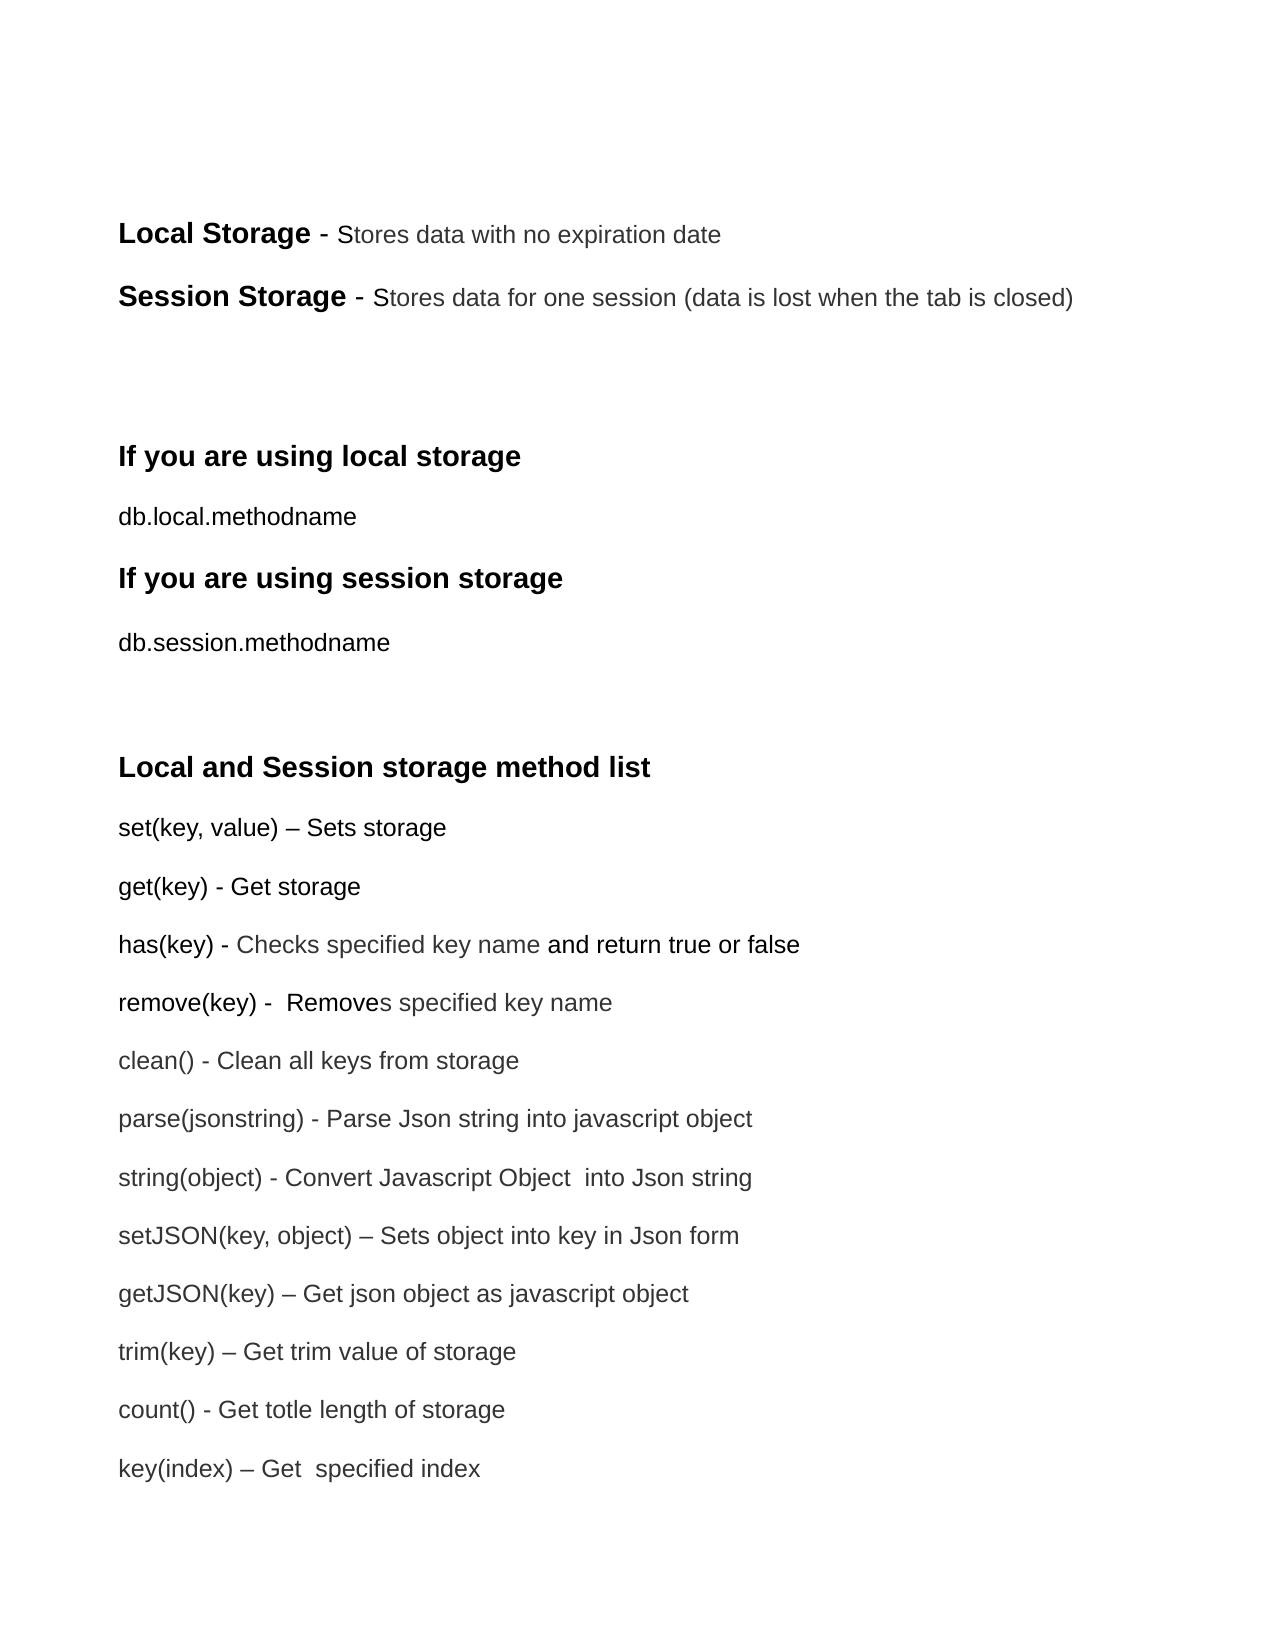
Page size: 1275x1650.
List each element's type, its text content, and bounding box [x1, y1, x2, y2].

text Session Storage - Stores data for one session (data is lost when the tab is closed) [118, 279, 1157, 312]
subtitle If you are using session storage [118, 561, 1157, 594]
subtitle If you are using local storage [118, 439, 1157, 473]
text setJSON(key, object) – Sets object into key in Json form [118, 1221, 1157, 1249]
text has(key) - Checks specified key name and return true or false [118, 930, 1157, 958]
text set(key, value) – Sets storage [118, 813, 1157, 842]
text string(object) - Convert Javascript Object into Json string [118, 1163, 1157, 1191]
subtitle Local and Session storage method list [118, 750, 1157, 784]
text remove(key) - Removes specified key name [118, 988, 1157, 1017]
text clean() - Clean all keys from storage [118, 1046, 1157, 1075]
text count() - Get totle length of storage [118, 1396, 1157, 1424]
text getJSON(key) – Get json object as javascript object [118, 1279, 1157, 1308]
text db.session.methodname [118, 624, 1157, 657]
text key(index) – Get specified index [118, 1454, 1157, 1482]
text Local Storage - Stores data with no expiration date [118, 216, 1157, 249]
text get(key) - Get storage [118, 871, 1157, 900]
text parse(jsonstring) - Parse Json string into javascript object [118, 1104, 1157, 1133]
text db.local.methodname [118, 502, 1157, 531]
text trim(key) – Get trim value of storage [118, 1337, 1157, 1366]
